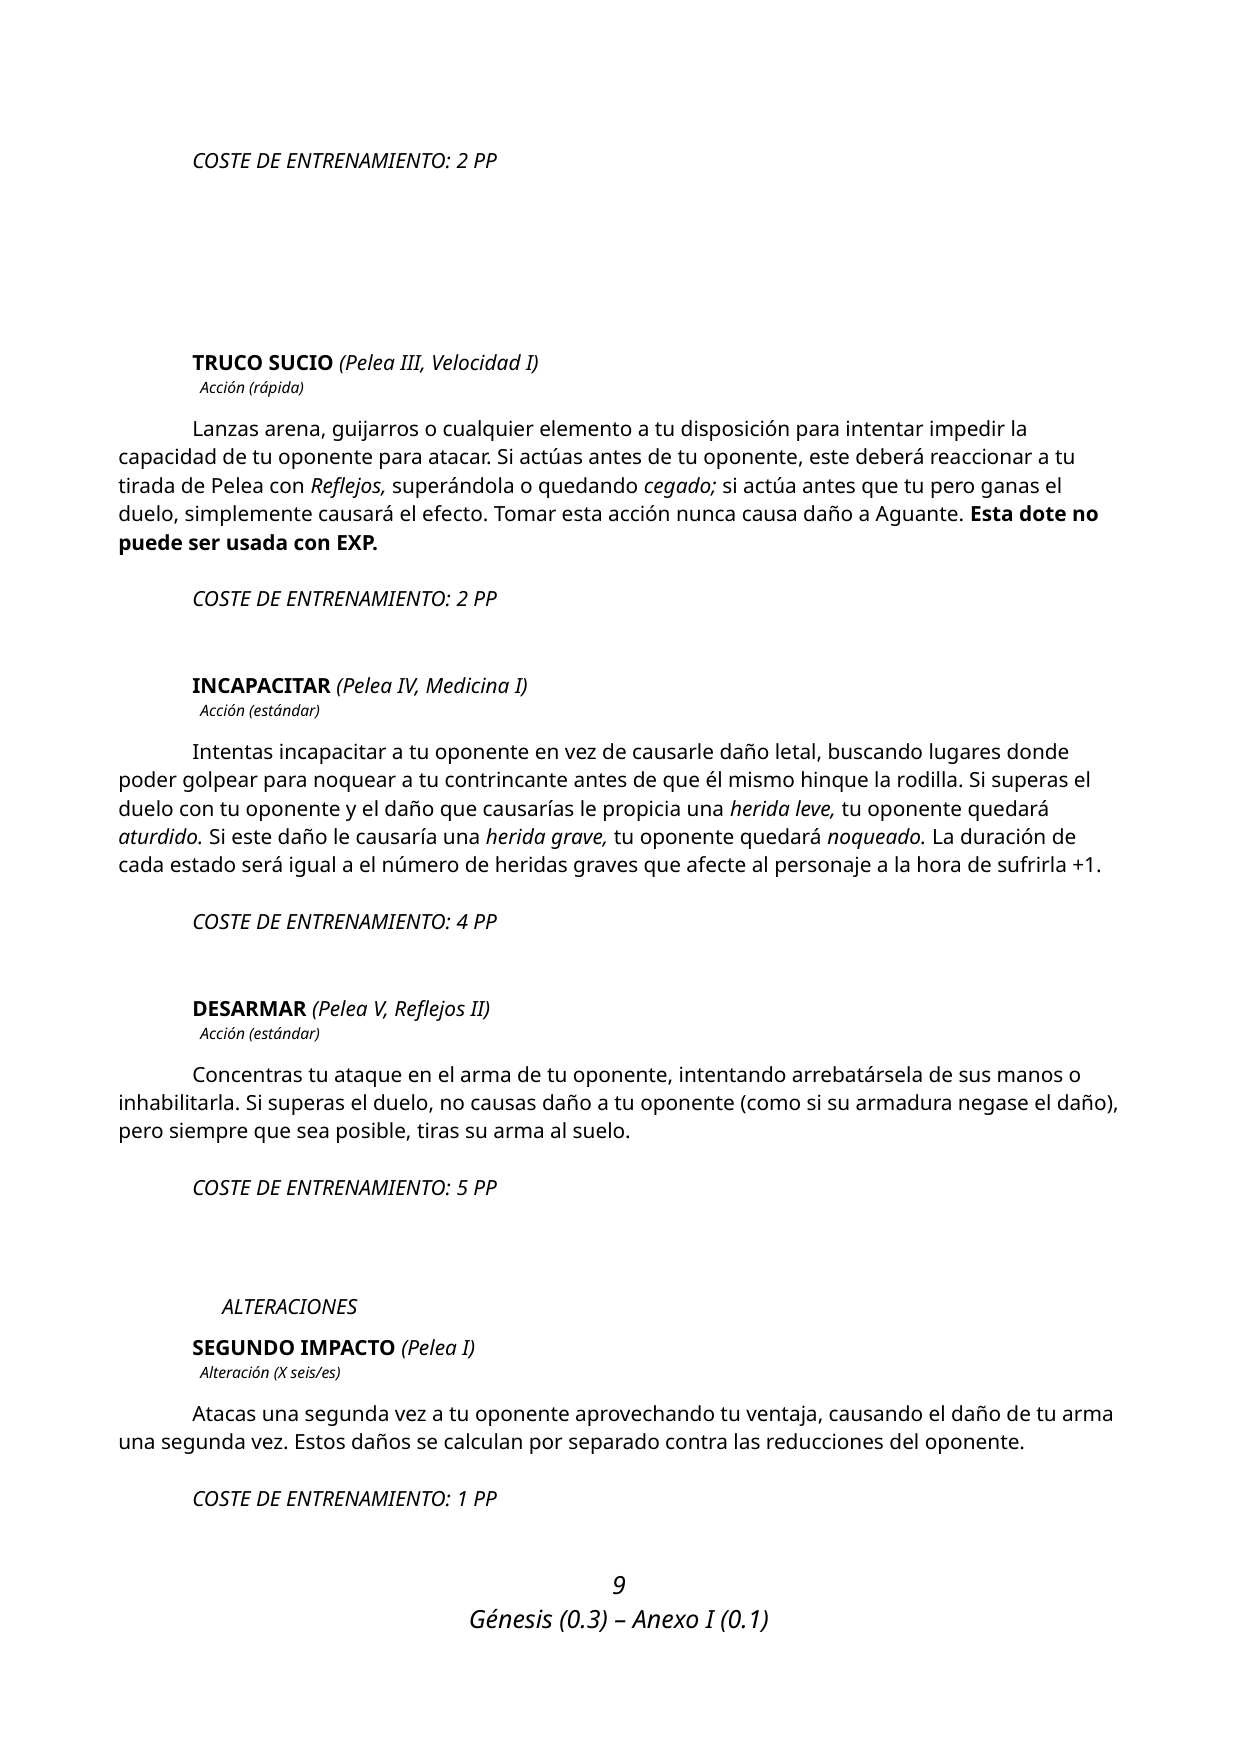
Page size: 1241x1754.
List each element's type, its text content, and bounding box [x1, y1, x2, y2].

text Intentas incapacitar a tu oponente en vez de causarle daño letal, buscando lugares donde poder golpear para noquear a tu contrincante antes de que él mismo hinque la rodilla. Si superas el duelo con tu oponente y el daño que causarías le propicia una herida leve, tu oponente quedará aturdido. Si este daño le causaría una herida grave, tu oponente quedará noqueado. La duración de cada estado será igual a el número de heridas graves que afecte al personaje a la hora de sufrirla +1. [118, 737, 1122, 879]
text Acción (estándar) [192, 1023, 1122, 1060]
subtitle ALTERACIONES [118, 1289, 1122, 1321]
text COSTE DE ENTRENAMIENTO: 4 PP [118, 907, 1122, 936]
text Alteración (X seis/es) [192, 1362, 1122, 1399]
text INCAPACITAR (Pelea IV, Medicina I) [118, 642, 1122, 700]
text Acción (rápida) [192, 377, 1122, 414]
text SEGUNDO IMPACTO (Pelea I) [192, 1333, 1122, 1362]
text Concentras tu ataque en el arma de tu oponente, intentando arrebatársela de sus manos o inhabilitarla. Si superas el duelo, no causas daño a tu oponente (como si su armadura negase el daño), pero siempre que sea posible, tiras su arma al suelo. [118, 1060, 1122, 1145]
text COSTE DE ENTRENAMIENTO: 2 PP [118, 147, 1122, 175]
text DESARMAR (Pelea V, Reflejos II) [118, 964, 1122, 1023]
text Atacas una segunda vez a tu oponente aprovechando tu ventaja, causando el daño de tu arma una segunda vez. Estos daños se calculan por separado contra las reducciones del oponente. [118, 1399, 1122, 1456]
text Lanzas arena, guijarros o cualquier elemento a tu disposición para intentar impedir la capacidad de tu oponente para atacar. Si actúas antes de tu oponente, este deberá reaccionar a tu tirada de Pelea con Reflejos, superándola o quedando cegado; si actúa antes que tu pero ganas el duelo, simplemente causará el efecto. Tomar esta acción nunca causa daño a Aguante. Esta dote no puede ser usada con EXP. [118, 414, 1122, 556]
text COSTE DE ENTRENAMIENTO: 2 PP [118, 584, 1122, 642]
text COSTE DE ENTRENAMIENTO: 5 PP [118, 1173, 1122, 1202]
text TRUCO SUCIO (Pelea III, Velocidad I) [118, 319, 1122, 377]
text Acción (estándar) [192, 700, 1122, 737]
text COSTE DE ENTRENAMIENTO: 1 PP [118, 1484, 1122, 1512]
